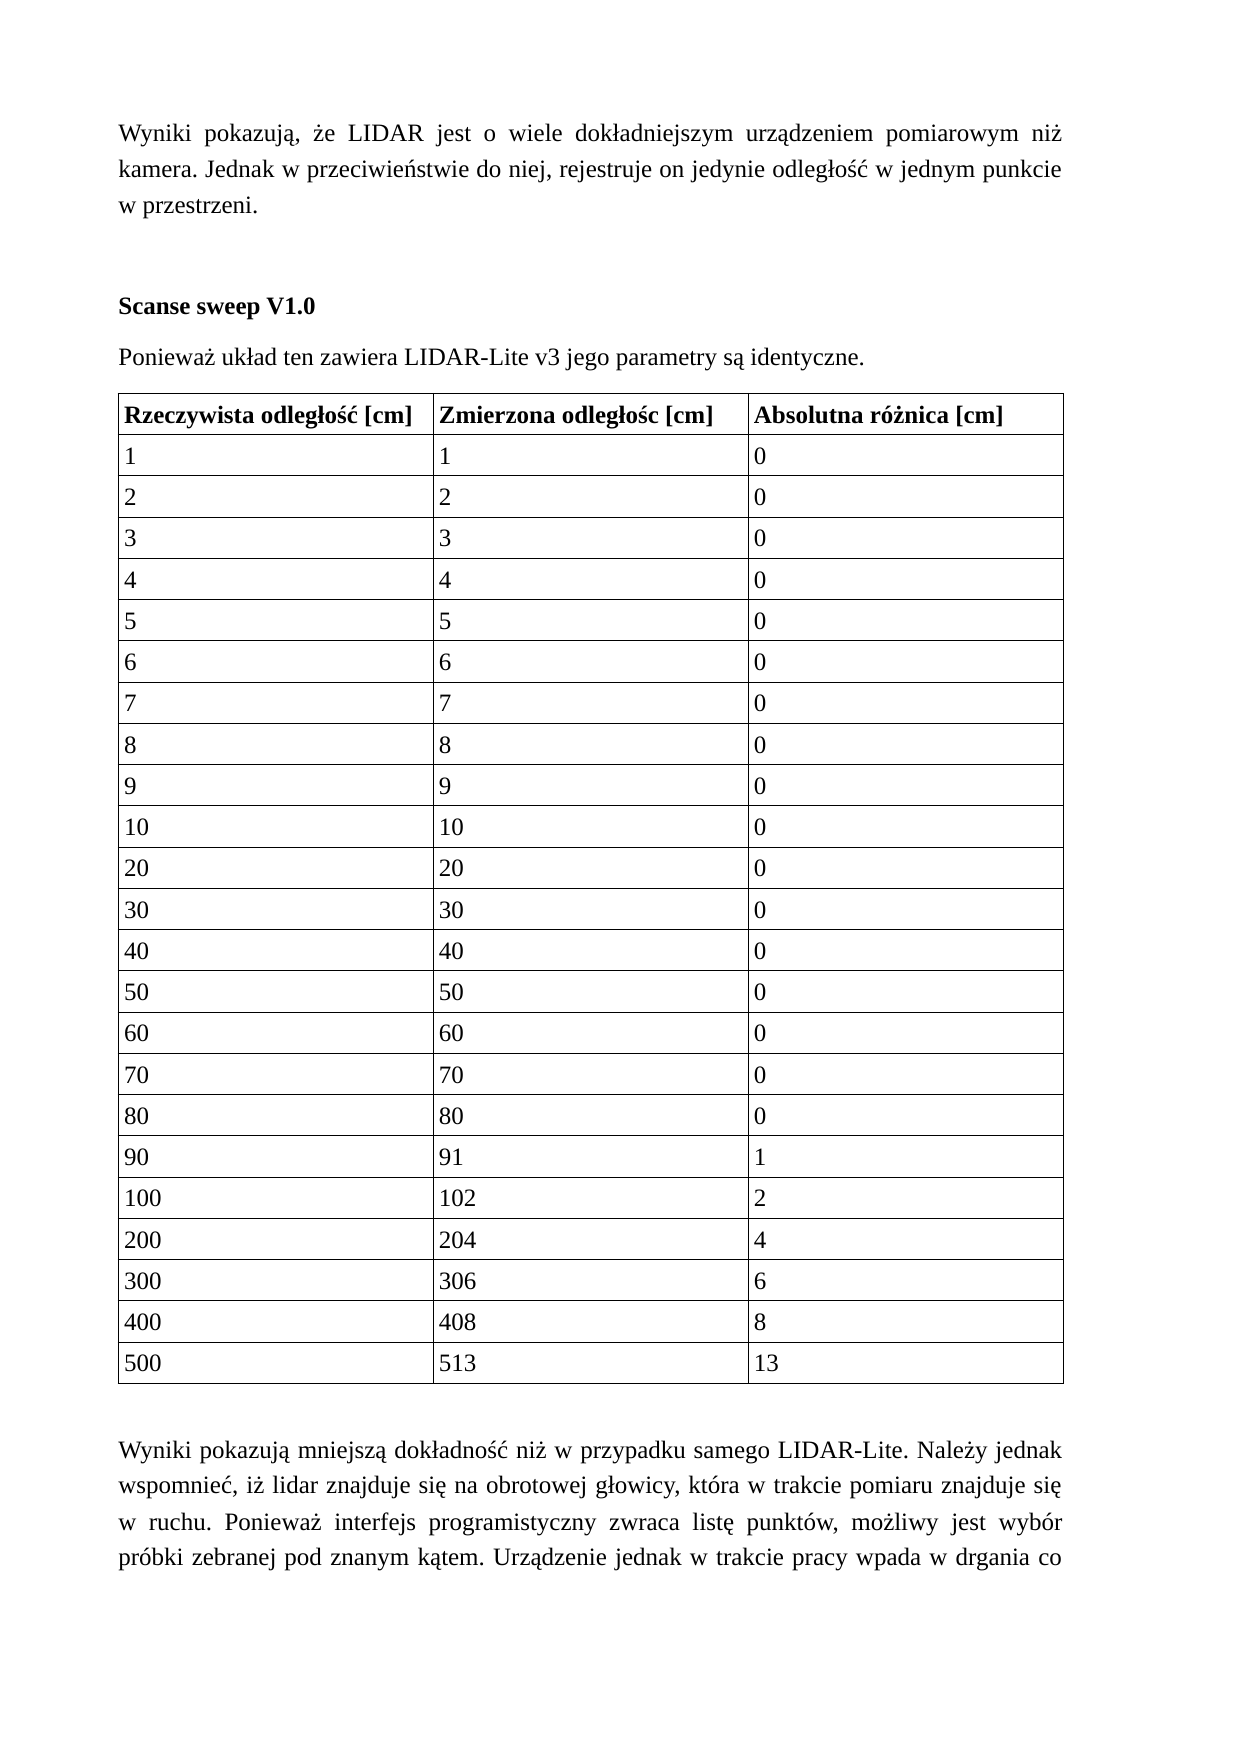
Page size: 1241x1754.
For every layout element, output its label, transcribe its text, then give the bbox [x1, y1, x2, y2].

table_cell 80 [119, 1095, 433, 1135]
table_cell 204 [434, 1219, 748, 1259]
table_cell 0 [749, 1013, 1063, 1053]
table_cell 1 [119, 435, 433, 475]
table_cell 4 [119, 559, 433, 599]
table_cell 9 [119, 765, 433, 805]
text Wyniki pokazują, że LIDAR jest o wiele dokładniejszym urządzeniem pomiarowym niż kamera. Jednak w przeciwieństwie do niej, rejestruje on jedynie odległość w jednym punkcie w przestrzeni. [118, 118, 1063, 219]
table_cell 80 [434, 1095, 748, 1135]
table_cell 0 [749, 435, 1063, 475]
table_cell 0 [749, 1054, 1063, 1094]
table_cell 513 [434, 1343, 748, 1383]
table_cell 0 [749, 641, 1063, 682]
table_cell 3 [119, 518, 433, 558]
table_cell 20 [119, 848, 433, 888]
table_cell 60 [434, 1013, 748, 1053]
table_cell 10 [434, 806, 748, 847]
table_cell 5 [119, 600, 433, 640]
table_cell 0 [749, 765, 1063, 805]
table_cell 5 [434, 600, 748, 640]
text Wyniki pokazują mniejszą dokładność niż w przypadku samego LIDAR-Lite. Należy jednak wspomnieć, iż lidar znajduje się na obrotowej głowicy, która w trakcie pomiaru znajduje się w ruchu. Ponieważ interfejs programistyczny zwraca listę punktów, możliwy jest wybór próbki zebranej pod znanym kątem. Urządzenie jednak w trakcie pracy wpada w drgania co [118, 1435, 1063, 1571]
text Scanse sweep V1.0 [118, 291, 1063, 320]
table_header Rzeczywista odległość [cm] [119, 394, 433, 434]
table_cell 0 [749, 559, 1063, 599]
table_cell 3 [434, 518, 748, 558]
table_cell 0 [749, 683, 1063, 723]
table_cell 90 [119, 1136, 433, 1177]
table_cell 60 [119, 1013, 433, 1053]
table_header Zmierzona odległośc [cm] [434, 394, 748, 434]
table_cell 70 [119, 1054, 433, 1094]
table_cell 30 [434, 889, 748, 929]
table_cell 40 [434, 930, 748, 970]
table_cell 8 [434, 724, 748, 764]
table_cell 0 [749, 971, 1063, 1012]
table_cell 4 [434, 559, 748, 599]
table_cell 1 [434, 435, 748, 475]
table_cell 0 [749, 518, 1063, 558]
table_cell 50 [119, 971, 433, 1012]
table_cell 2 [749, 1178, 1063, 1218]
table_cell 306 [434, 1260, 748, 1300]
table_cell 100 [119, 1178, 433, 1218]
table_cell 6 [119, 641, 433, 682]
table_cell 0 [749, 848, 1063, 888]
table_cell 0 [749, 476, 1063, 517]
table_cell 40 [119, 930, 433, 970]
table_cell 200 [119, 1219, 433, 1259]
table_cell 102 [434, 1178, 748, 1218]
table_cell 0 [749, 930, 1063, 970]
table_cell 400 [119, 1301, 433, 1342]
table_cell 300 [119, 1260, 433, 1300]
table_cell 0 [749, 724, 1063, 764]
table_cell 0 [749, 1095, 1063, 1135]
table_cell 2 [434, 476, 748, 517]
table_cell 91 [434, 1136, 748, 1177]
table_cell 8 [119, 724, 433, 764]
table_cell 500 [119, 1343, 433, 1383]
table_cell 10 [119, 806, 433, 847]
table_cell 0 [749, 600, 1063, 640]
table_cell 2 [119, 476, 433, 517]
text Ponieważ układ ten zawiera LIDAR-Lite v3 jego parametry są identyczne. [118, 342, 1063, 371]
table_cell 6 [434, 641, 748, 682]
table_cell 0 [749, 806, 1063, 847]
table_cell 30 [119, 889, 433, 929]
table_cell 6 [749, 1260, 1063, 1300]
table_cell 408 [434, 1301, 748, 1342]
table_cell 7 [119, 683, 433, 723]
table_cell 70 [434, 1054, 748, 1094]
table_cell 4 [749, 1219, 1063, 1259]
table_header Absolutna różnica [cm] [749, 394, 1063, 434]
table_cell 20 [434, 848, 748, 888]
table_cell 1 [749, 1136, 1063, 1177]
table_cell 8 [749, 1301, 1063, 1342]
table_cell 9 [434, 765, 748, 805]
table_cell 13 [749, 1343, 1063, 1383]
table_cell 0 [749, 889, 1063, 929]
table_cell 7 [434, 683, 748, 723]
table_cell 50 [434, 971, 748, 1012]
